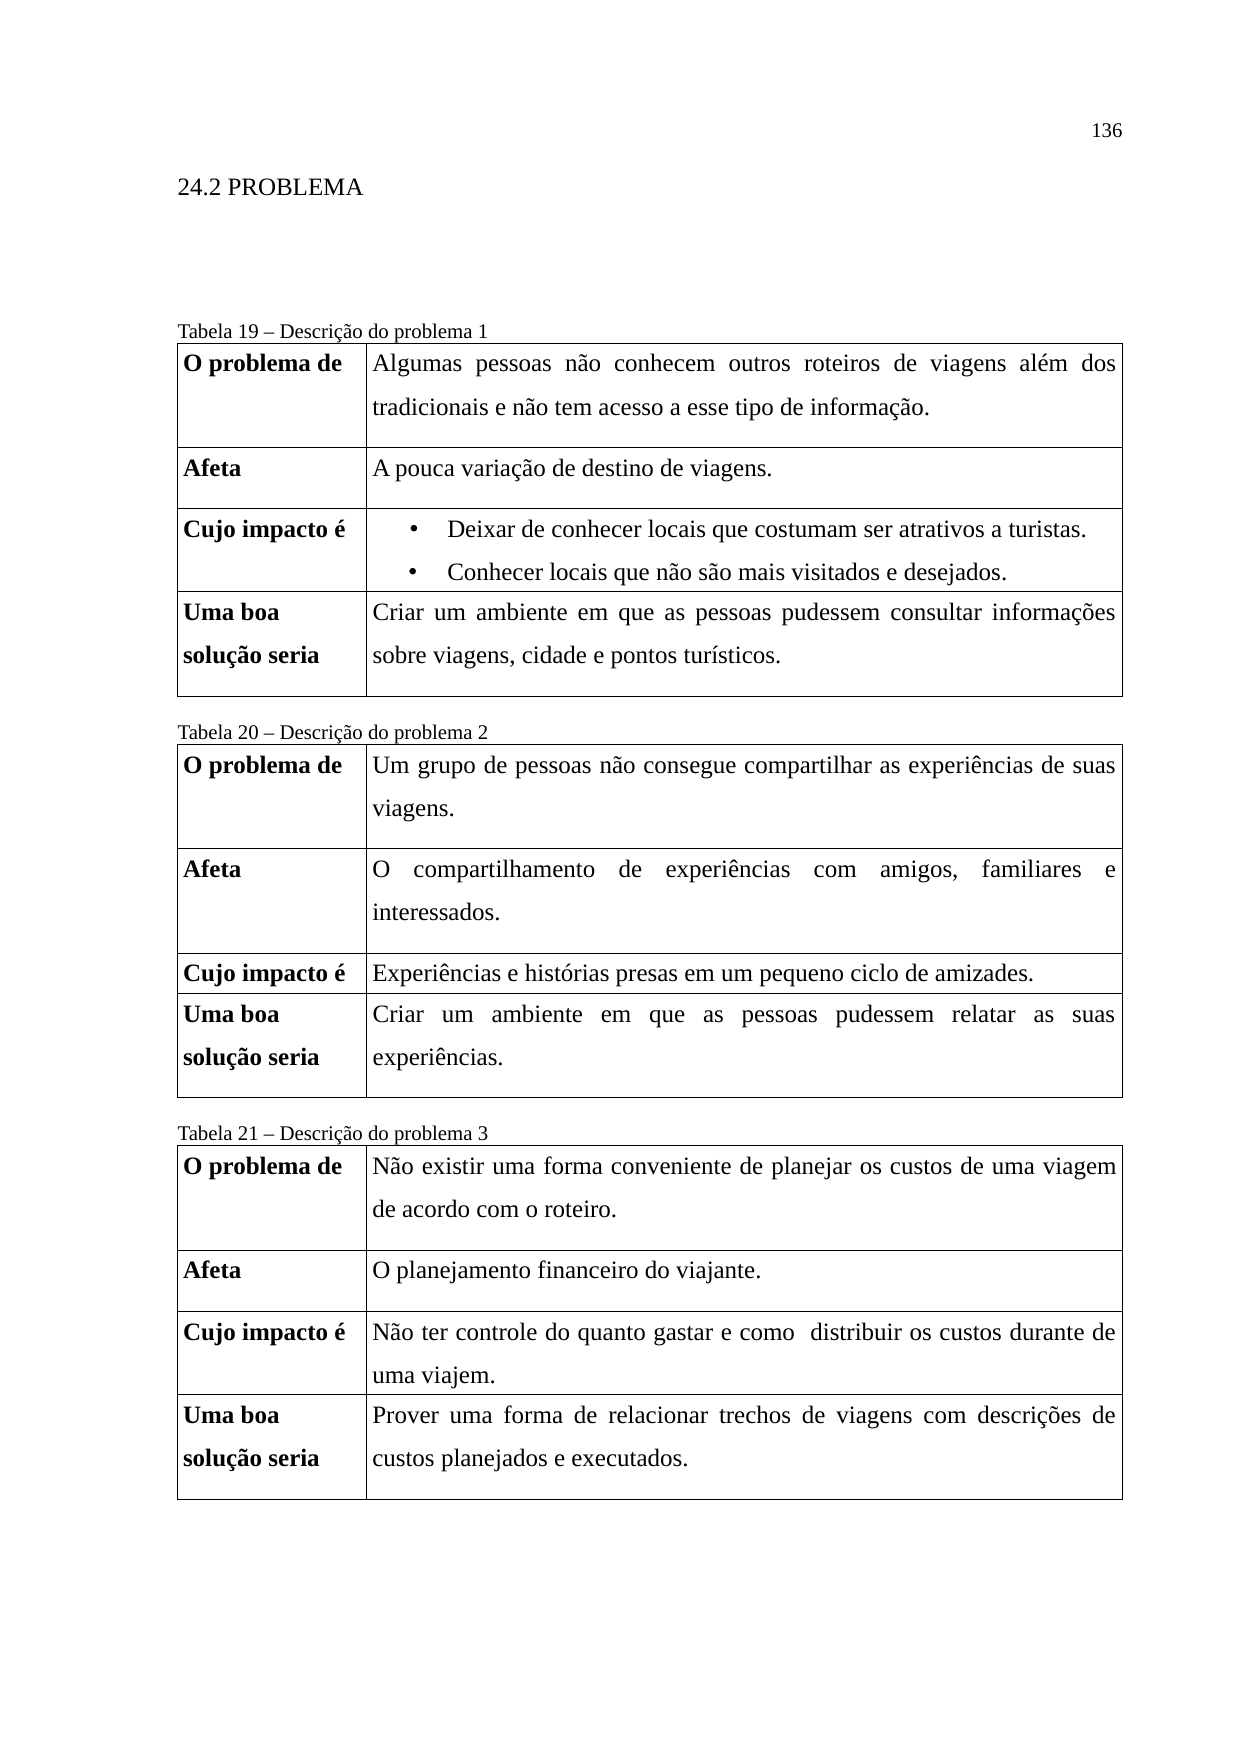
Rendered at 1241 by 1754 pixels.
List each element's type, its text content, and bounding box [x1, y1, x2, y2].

subtitle Problema [177, 172, 1122, 200]
table_cell Criar um ambiente em que as pessoas pudessem consultar informações sobre viagens, cidade e pontos turísticos. [367, 592, 1122, 696]
table_cell Deixar de conhecer locais que costumam ser atrativos a turistas. Conhecer locais que não são mais visitados e desejados. [367, 509, 1122, 591]
table_cell Afeta [178, 448, 366, 508]
table_header O problema de [178, 344, 366, 447]
table_cell O compartilhamento de experiências com amigos, familiares e interessados. [367, 849, 1122, 952]
text Tabela 19 – Descrição do problema 1 [177, 318, 1122, 343]
table_header O problema de [178, 745, 366, 848]
text Tabela 20 – Descrição do problema 2 [177, 720, 1122, 744]
table_cell Criar um ambiente em que as pessoas pudessem relatar as suas experiências. [367, 994, 1122, 1097]
table_cell Cujo impacto é [178, 954, 366, 993]
table_header O problema de [178, 1146, 366, 1249]
table_header Não existir uma forma conveniente de planejar os custos de uma viagem de acordo com o roteiro. [367, 1146, 1122, 1249]
table_cell Não ter controle do quanto gastar e como distribuir os custos durante de uma viajem. [367, 1312, 1122, 1394]
table_header Algumas pessoas não conhecem outros roteiros de viagens além dos tradicionais e não tem acesso a esse tipo de informação. [367, 344, 1122, 447]
text Tabela 21 – Descrição do problema 3 [177, 1121, 1122, 1145]
table_cell Afeta [178, 849, 366, 952]
table_cell Cujo impacto é [178, 509, 366, 591]
table_cell Uma boa solução seria [178, 1395, 366, 1498]
table_cell Afeta [178, 1251, 366, 1311]
table_header Um grupo de pessoas não consegue compartilhar as experiências de suas viagens. [367, 745, 1122, 848]
table_cell Prover uma forma de relacionar trechos de viagens com descrições de custos planejados e executados. [367, 1395, 1122, 1498]
table_cell Cujo impacto é [178, 1312, 366, 1394]
table_cell Uma boa solução seria [178, 994, 366, 1097]
table_cell A pouca variação de destino de viagens. [367, 448, 1122, 508]
table_cell O planejamento financeiro do viajante. [367, 1251, 1122, 1311]
table_cell Uma boa solução seria [178, 592, 366, 696]
table_cell Experiências e histórias presas em um pequeno ciclo de amizades. [367, 954, 1122, 993]
